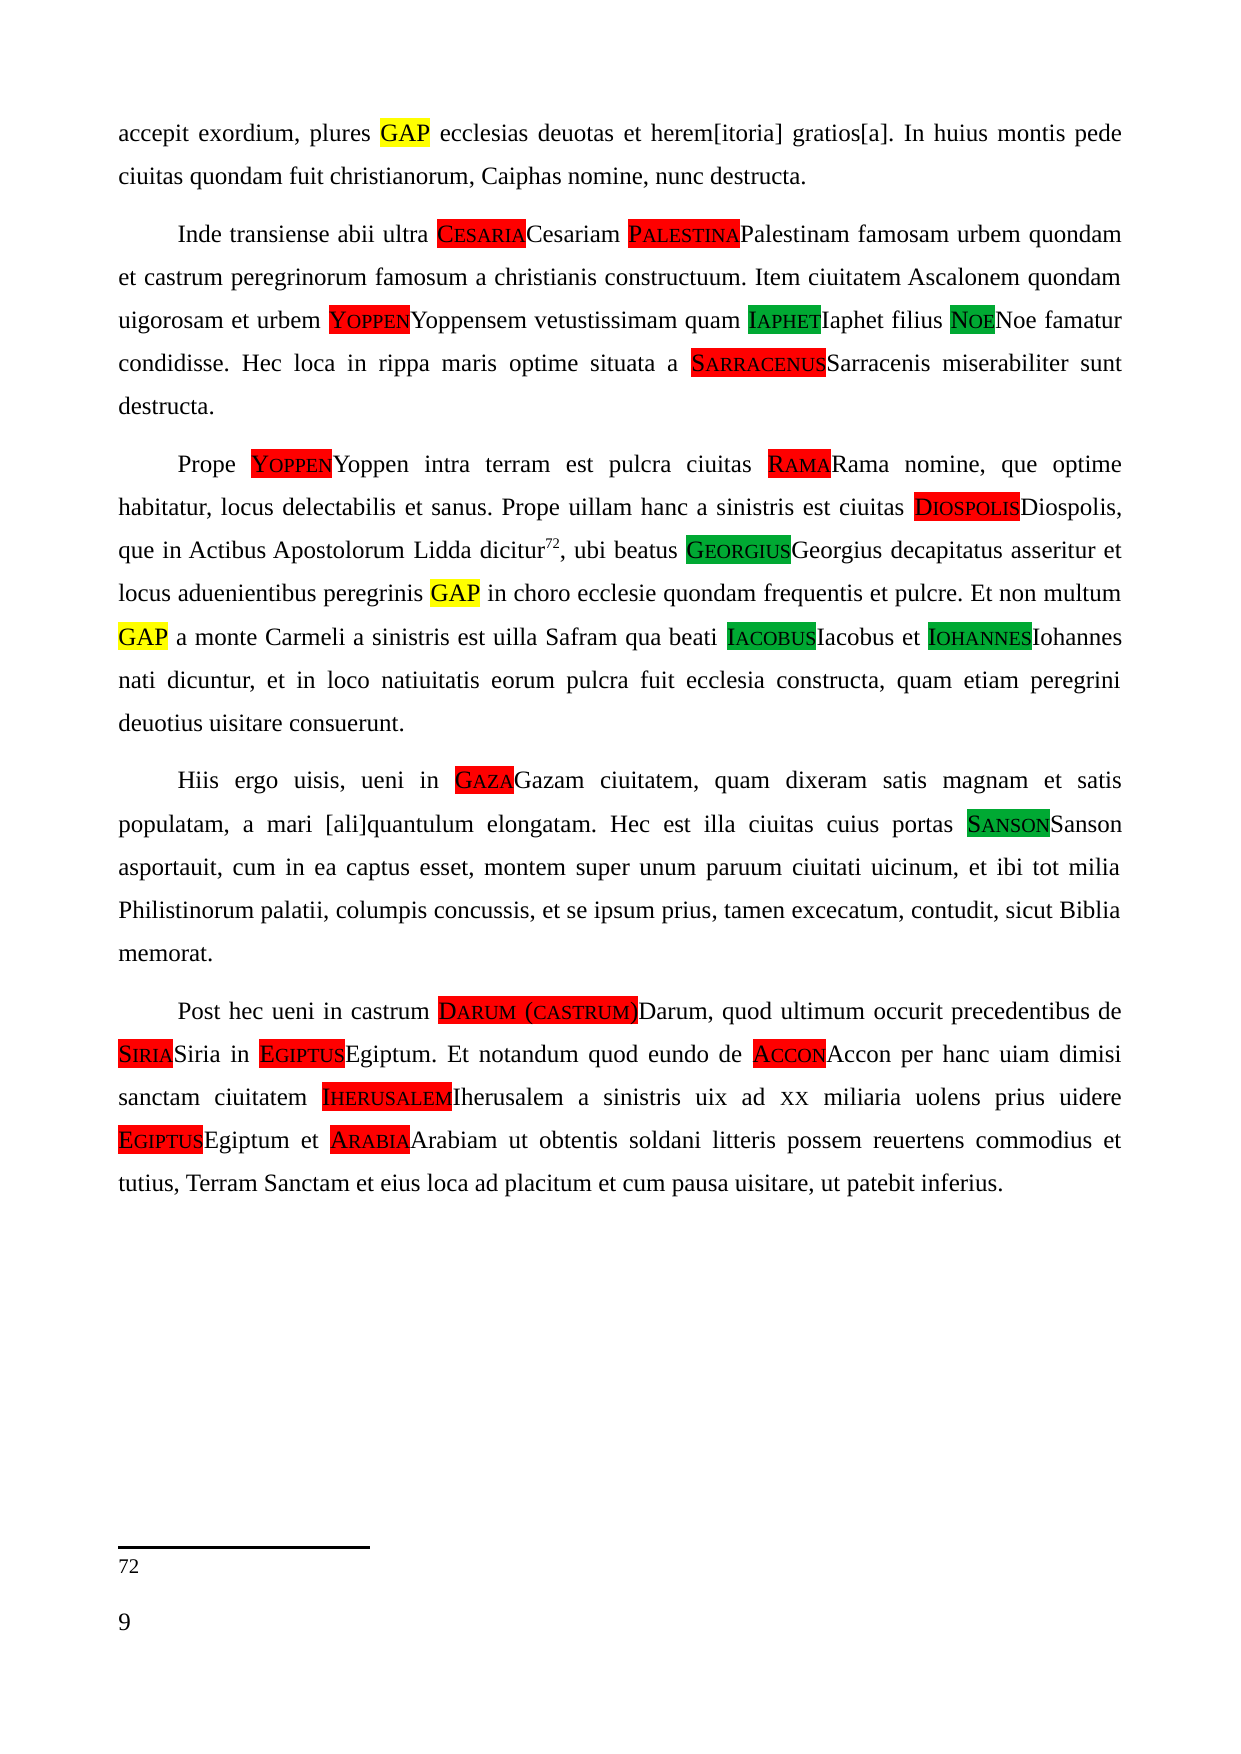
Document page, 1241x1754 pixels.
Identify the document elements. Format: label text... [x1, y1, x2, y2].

text Post hec ueni in castrum Darum (castrum)Darum, quod ultimum occurit precedentibus de SiriaSiria in EgiptusEgiptum. Et notandum quod eundo de AcconAccon per hanc uiam dimisi sanctam ciuitatem IherusalemIherusalem a sinistris uix ad xx miliaria uolens prius uidere EgiptusEgiptum et ArabiaArabiam ut obtentis soldani litteris possem reuertens commodius et tutius, Terram Sanctam et eius loca ad placitum et cum pausa uisitare, ut patebit inferius. [118, 996, 1122, 1197]
text Hiis ergo uisis, ueni in GazaGazam ciuitatem, quam dixeram satis magnam et satis populatam, a mari [ali]quantulum elongatam. Hec est illa ciuitas cuius portas SansonSanson asportauit, cum in ea captus esset, montem super unum paruum ciuitati uicinum, et ibi tot milia Philistinorum palatii, columpis concussis, et se ipsum prius, tamen excecatum, contudit, sicut Biblia memorat. [118, 766, 1122, 967]
text Prope YoppenYoppen intra terram est pulcra ciuitas RamaRama nomine, que optime habitatur, locus delectabilis et sanus. Prope uillam hanc a sinistris est ciuitas DiospolisDiospolis, que in Actibus Apostolorum Lidda dicitur, ubi beatus GeorgiusGeorgius decapitatus asseritur et locus aduenientibus peregrinis GAP in choro ecclesie quondam frequentis et pulcre. Et non multum GAP a monte Carmeli a sinistris est uilla Safram qua beati IacobusIacobus et IohannesIohannes nati dicuntur, et in loco natiuitatis eorum pulcra fuit ecclesia constructa, quam etiam peregrini deuotius uisitare consuerunt. [118, 449, 1122, 737]
text Inde transiense abii ultra CesariaCesariam PalestinaPalestinam famosam urbem quondam et castrum peregrinorum famosum a christianis constructuum. Item ciuitatem Ascalonem quondam uigorosam et urbem YoppenYoppensem vetustissimam quam IaphetIaphet filius NoeNoe famatur condidisse. Hec loca in rippa maris optime situata a SarracenusSarracenis miserabiliter sunt destructa. [118, 219, 1122, 420]
text accepit exordium, plures GAP ecclesias deuotas et herem[itoria] gratios[a]. In huius montis pede ciuitas quondam fuit christianorum, Caiphas nomine, nunc destructa. [118, 118, 1122, 190]
